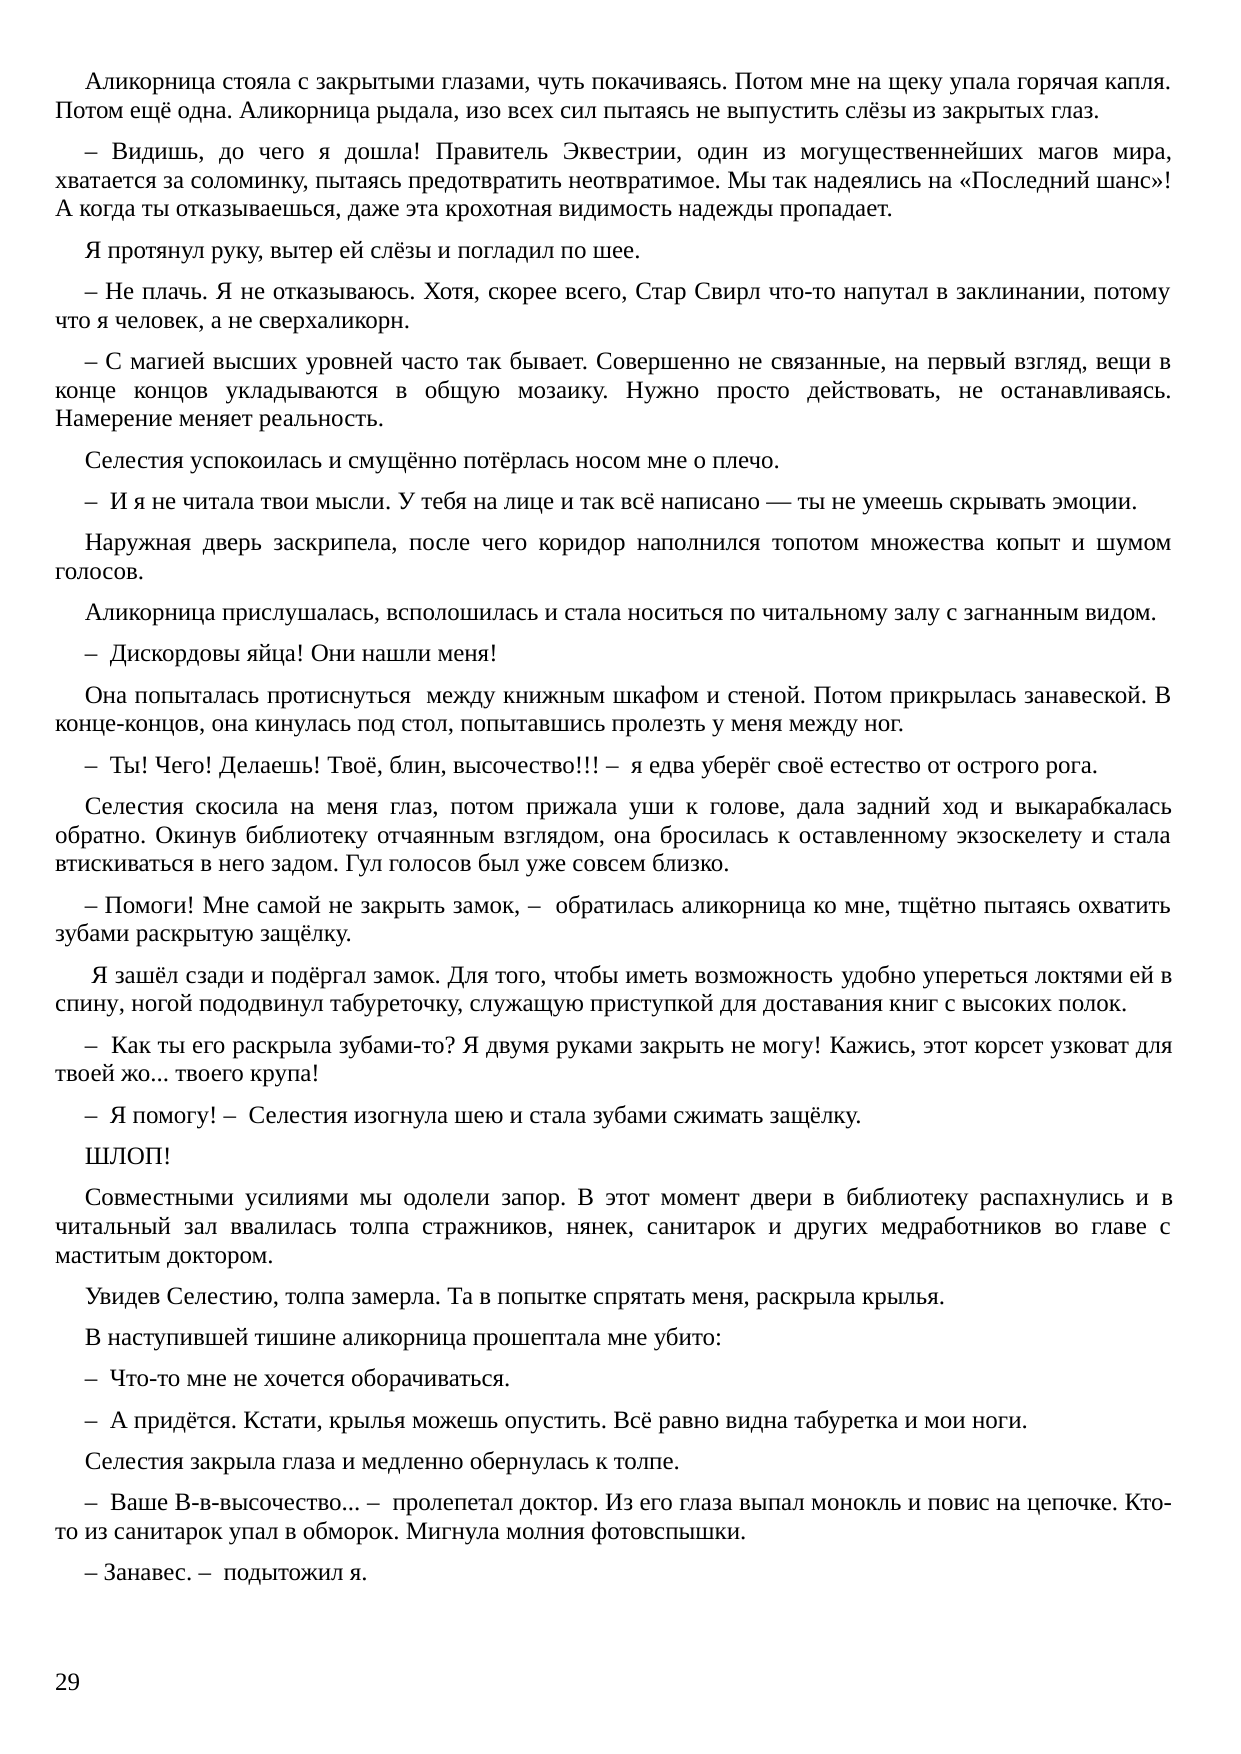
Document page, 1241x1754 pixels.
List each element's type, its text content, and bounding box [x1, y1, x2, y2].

text – Занавес. – подытожил я. [55, 1557, 1173, 1586]
text Она попыталась протиснуться между книжным шкафом и стеной. Потом прикрылась занавеской. В конце-концов, она кинулась под стол, попытавшись пролезть у меня между ног. [55, 680, 1173, 737]
text – А придётся. Кстати, крылья можешь опустить. Всё равно видна табуретка и мои ноги. [55, 1405, 1173, 1433]
text – Видишь, до чего я дошла! Правитель Эквестрии, один из могущественнейших магов мира, хватается за соломинку, пытаясь предотвратить неотвратимое. Мы так надеялись на «Последний шанс»! А когда ты отказываешься, даже эта крохотная видимость надежды пропадает. [55, 136, 1173, 222]
text Селестия закрыла глаза и медленно обернулась к толпе. [55, 1446, 1173, 1475]
text – Ваше В-в-высочество... – пролепетал доктор. Из его глаза выпал монокль и повис на цепочке. Кто-то из санитарок упал в обморок. Мигнула молния фотовспышки. [55, 1487, 1173, 1545]
text Аликорница прислушалась, всполошилась и стала носиться по читальному залу с загнанным видом. [55, 597, 1173, 626]
text Селестия скосила на меня глаз, потом прижала уши к голове, дала задний ход и выкарабкалась обратно. Окинув библиотеку отчаянным взглядом, она бросилась к оставленному экзоскелету и стала втискиваться в него задом. Гул голосов был уже совсем близко. [55, 791, 1173, 877]
text Увидев Селестию, толпа замерла. Та в попытке спрятать меня, раскрыла крылья. [55, 1281, 1173, 1310]
text ШЛОП! [55, 1141, 1173, 1170]
text Совместными усилиями мы одолели запор. В этот момент двери в библиотеку распахнулись и в читальный зал ввалилась толпа стражников, нянек, санитарок и других медработников во главе с маститым доктором. [55, 1182, 1173, 1268]
text – Помоги! Мне самой не закрыть замок, – обратилась аликорница ко мне, тщётно пытаясь охватить зубами раскрытую защёлку. [55, 890, 1173, 947]
text – Ты! Чего! Делаешь! Твоё, блин, высочество!!! – я едва уберёг своё естество от острого рога. [55, 750, 1173, 778]
text – С магией высших уровней часто так бывает. Совершенно не связанные, на первый взгляд, вещи в конце концов укладываются в общую мозаику. Нужно просто действовать, не останавливаясь. Намерение меняет реальность. [55, 346, 1173, 432]
text – Что-то мне не хочется оборачиваться. [55, 1363, 1173, 1392]
text Наружная дверь заскрипела, после чего коридор наполнился топотом множества копыт и шумом голосов. [55, 527, 1173, 585]
text – Как ты его раскрыла зубами-то? Я двумя руками закрыть не могу! Кажись, этот корсет узковат для твоей жо... твоего крупа! [55, 1030, 1173, 1087]
text – Не плачь. Я не отказываюсь. Хотя, скорее всего, Стар Свирл что-то напутал в заклинании, потому что я человек, а не сверхаликорн. [55, 276, 1173, 333]
text Я зашёл сзади и подёргал замок. Для того, чтобы иметь возможность удобно упереться локтями ей в спину, ногой пододвинул табуреточку, служащую приступкой для доставания книг с высоких полок. [55, 960, 1173, 1017]
text Аликорница стояла с закрытыми глазами, чуть покачиваясь. Потом мне на щеку упала горячая капля. Потом ещё одна. Аликорница рыдала, изо всех сил пытаясь не выпустить слёзы из закрытых глаз. [55, 66, 1173, 123]
text – Дискордовы яйца! Они нашли меня! [55, 638, 1173, 667]
text Я протянул руку, вытер ей слёзы и погладил по шее. [55, 235, 1173, 263]
text – И я не читала твои мысли. У тебя на лице и так всё написано — ты не умеешь скрывать эмоции. [55, 486, 1173, 515]
text В наступившей тишине аликорница прошептала мне убито: [55, 1322, 1173, 1351]
text Селестия успокоилась и смущённо потёрлась носом мне о плечо. [55, 445, 1173, 473]
text – Я помогу! – Селестия изогнула шею и стала зубами сжимать защёлку. [55, 1100, 1173, 1128]
